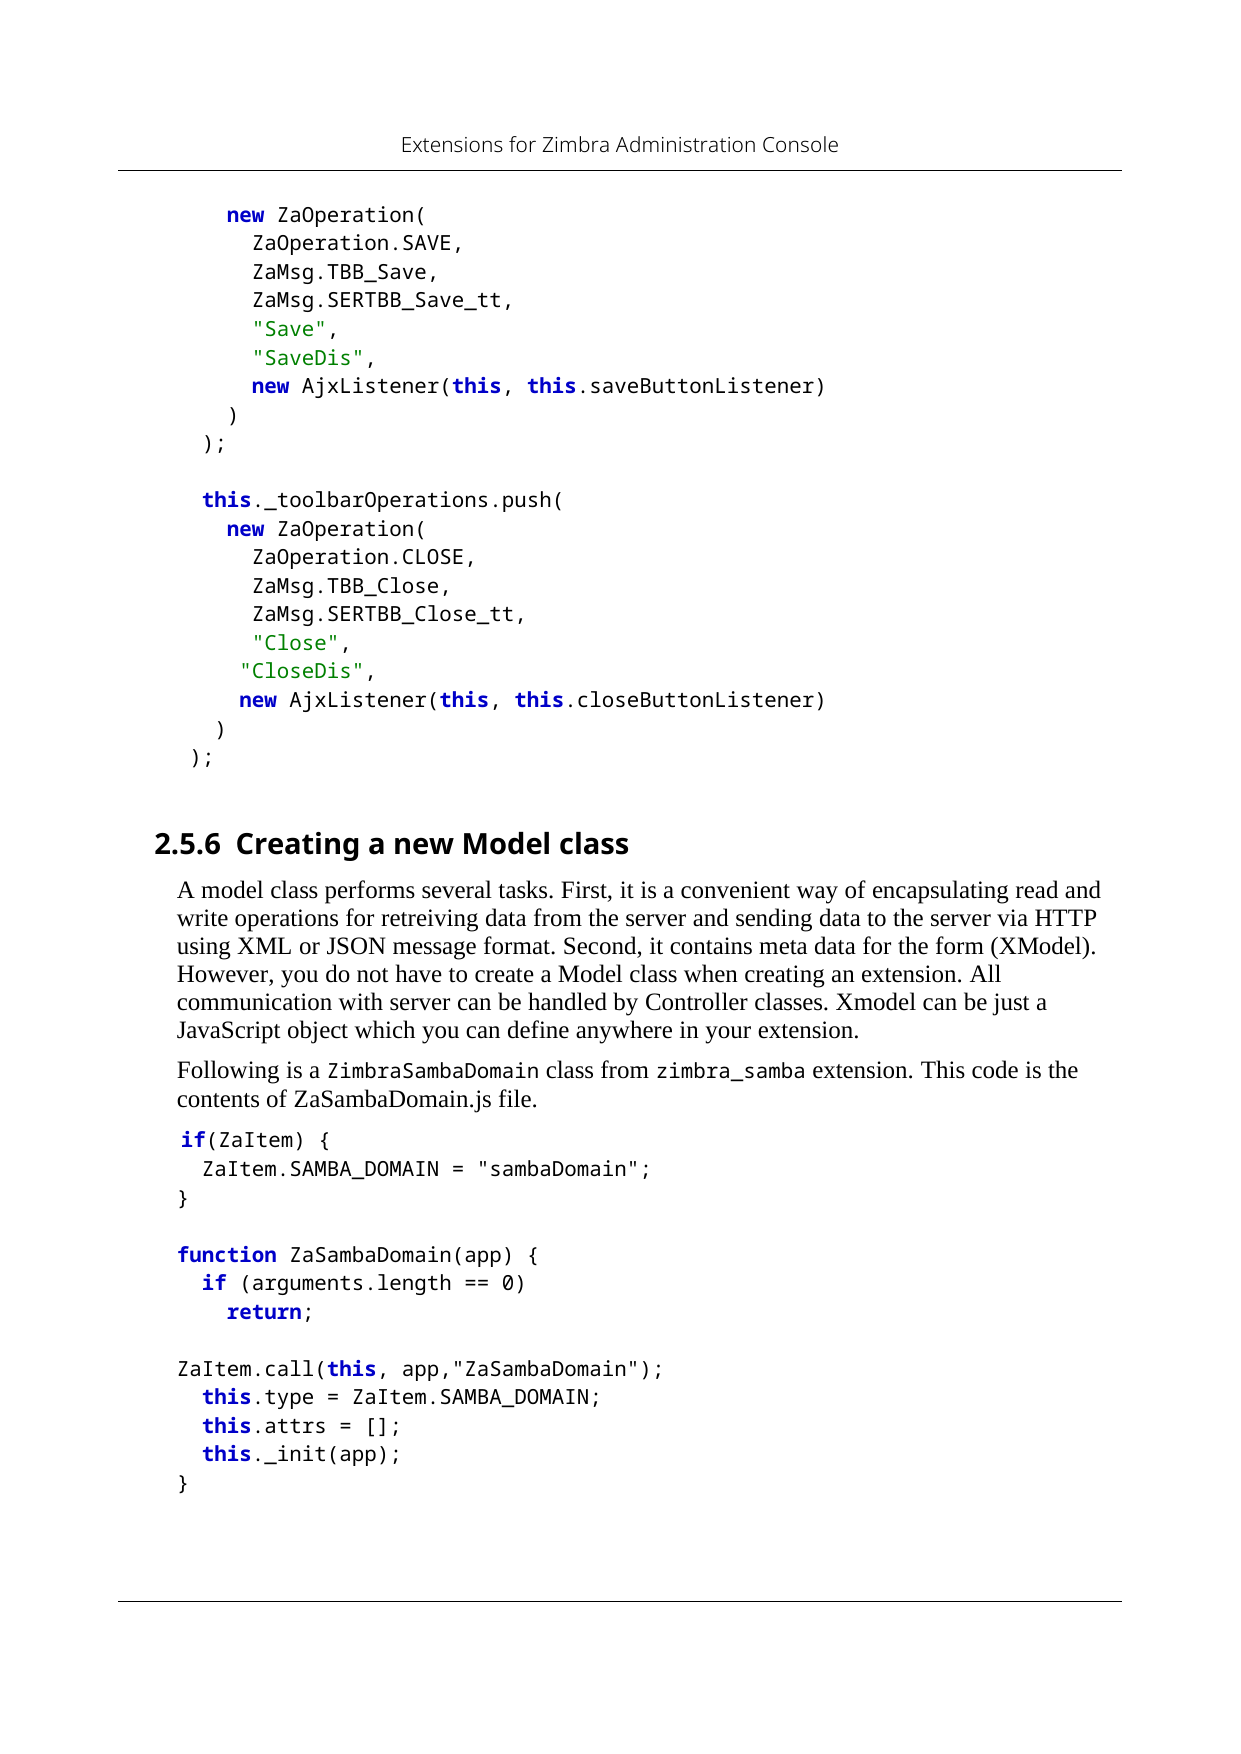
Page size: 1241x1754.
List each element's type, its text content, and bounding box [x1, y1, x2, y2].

text if (arguments.length == 0) [177, 1268, 1122, 1297]
text ) [177, 399, 1122, 428]
text if(ZaItem) { [118, 1125, 1122, 1154]
text new AjxListener(this, this.closeButtonListener) [177, 685, 1122, 713]
text ZaItem.call(this, app,"ZaSambaDomain"); [177, 1354, 1122, 1382]
text ZaMsg.TBB_Save, [177, 257, 1122, 285]
text ZaOperation.CLOSE, [177, 542, 1122, 571]
text Following is a ZimbraSambaDomain class from zimbra_samba extension. This code is the contents of ZaSambaDomain.js file. [177, 1056, 1122, 1113]
subtitle Creating a new Model class [154, 824, 1122, 863]
text ZaMsg.SERTBB_Close_tt, [177, 599, 1122, 628]
text A model class performs several tasks. First, it is a convenient way of encapsulating read and write operations for retreiving data from the server and sending data to the server via HTTP using XML or JSON message format. Second, it contains meta data for the form (XModel). However, you do not have to create a Model class when creating an extension. All communication with server can be handled by Controller classes. Xmodel can be just a JavaScript object which you can define anywhere in your extension. [177, 876, 1122, 1044]
text ZaMsg.TBB_Close, [177, 571, 1122, 599]
text "Save", [177, 314, 1122, 342]
text } [177, 1468, 1122, 1496]
text this._toolbarOperations.push( [177, 485, 1122, 514]
text ZaOperation.SAVE, [177, 228, 1122, 257]
text "CloseDis", [177, 656, 1122, 685]
text } [177, 1182, 1122, 1211]
text ) [177, 713, 1122, 742]
text this._init(app); [177, 1439, 1122, 1468]
text this.type = ZaItem.SAMBA_DOMAIN; [177, 1382, 1122, 1411]
text "SaveDis", [177, 342, 1122, 371]
text ZaMsg.SERTBB_Save_tt, [177, 285, 1122, 314]
text "Close", [177, 628, 1122, 656]
text function ZaSambaDomain(app) { [177, 1239, 1122, 1268]
text new AjxListener(this, this.saveButtonListener) [177, 371, 1122, 399]
text ZaItem.SAMBA_DOMAIN = "sambaDomain"; [177, 1154, 1122, 1182]
text this.attrs = []; [177, 1411, 1122, 1439]
text return; [177, 1297, 1122, 1325]
text ); [177, 742, 1122, 771]
text ); [177, 428, 1122, 457]
text new ZaOperation( [177, 200, 1122, 228]
text new ZaOperation( [177, 514, 1122, 542]
